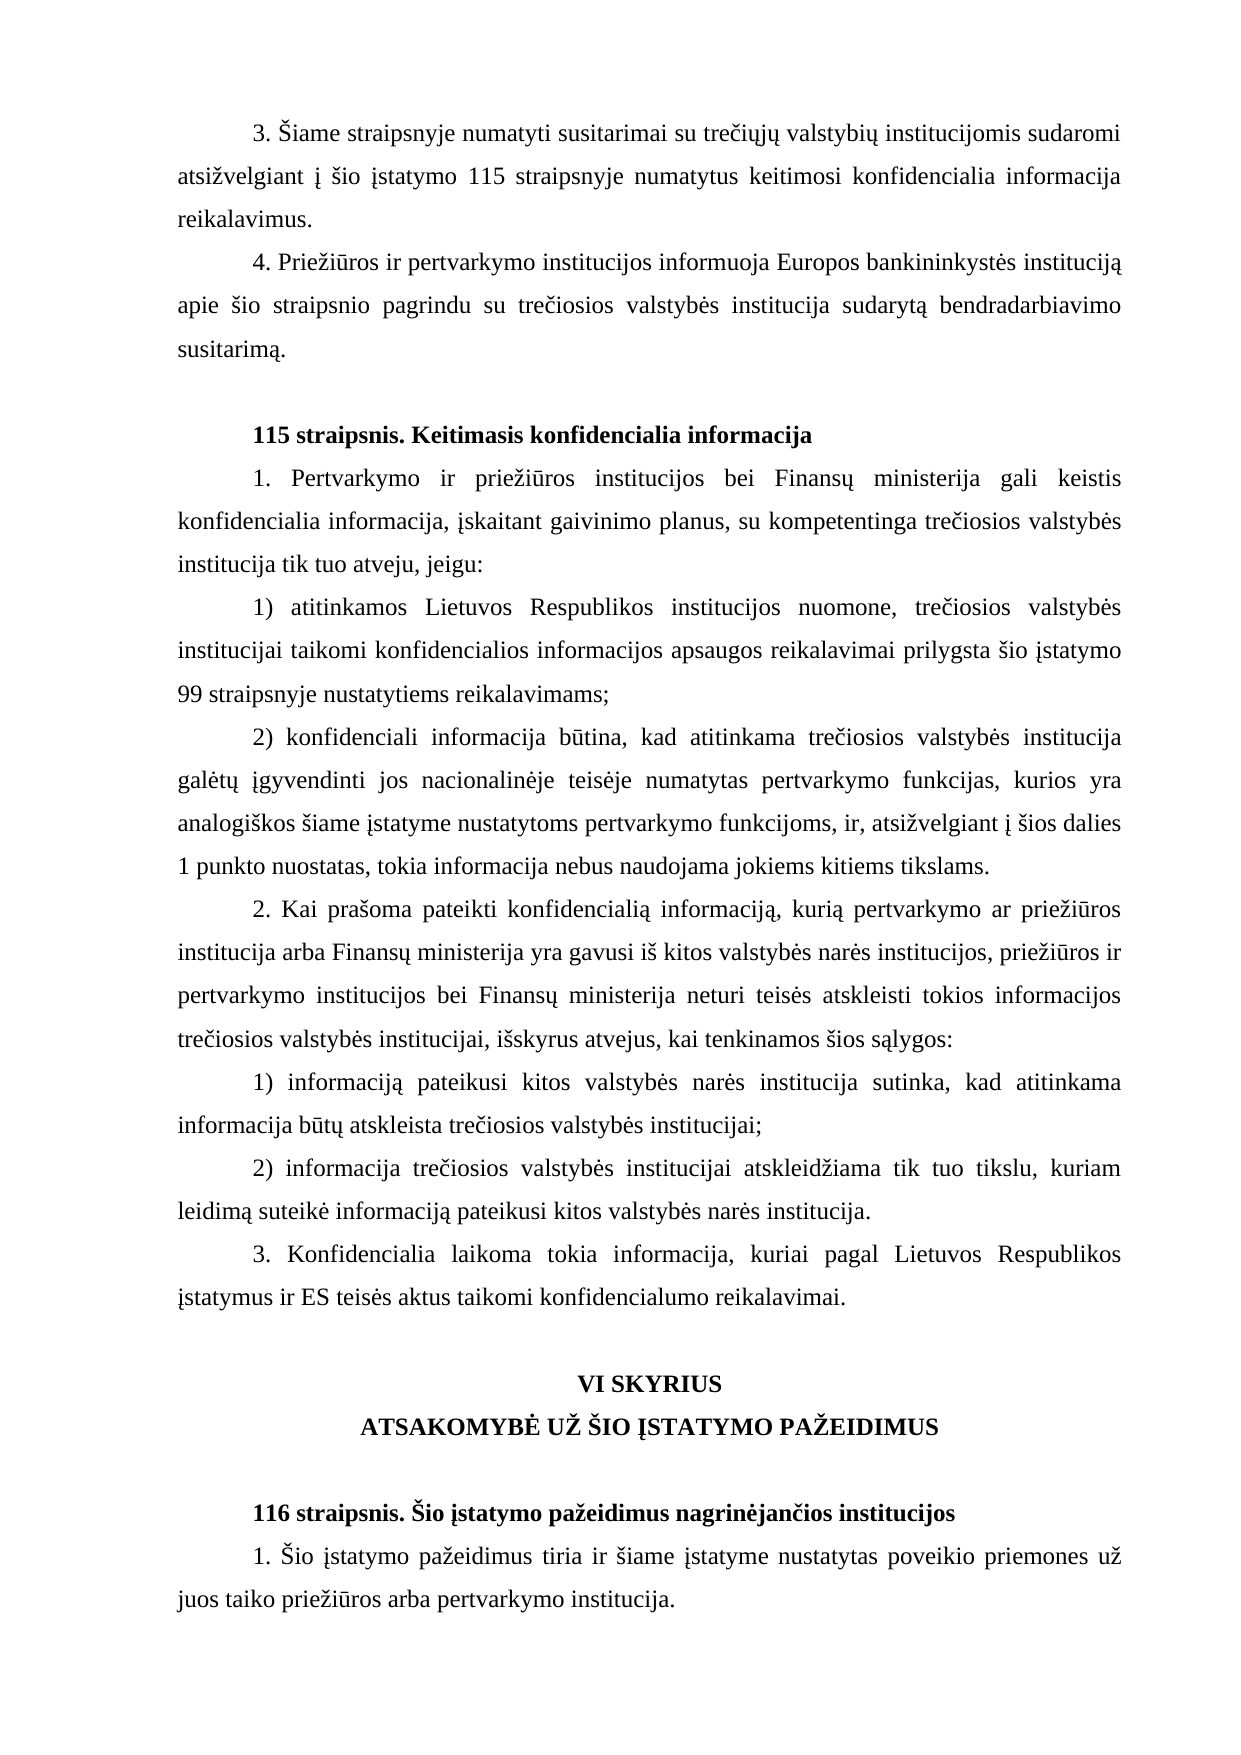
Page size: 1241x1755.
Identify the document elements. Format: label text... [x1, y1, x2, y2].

text 115 straipsnis. Keitimasis konfidencialia informacija [177, 420, 1122, 449]
text 2. Kai prašoma pateikti konfidencialią informaciją, kurią pertvarkymo ar priežiūros institucija arba Finansų ministerija yra gavusi iš kitos valstybės narės institucijos, priežiūros ir pertvarkymo institucijos bei Finansų ministerija neturi teisės atskleisti tokios informacijos trečiosios valstybės institucijai, išskyrus atvejus, kai tenkinamos šios sąlygos: [177, 894, 1122, 1052]
text 1. Šio įstatymo pažeidimus tiria ir šiame įstatyme nustatytas poveikio priemones už juos taiko priežiūros arba pertvarkymo institucija. [177, 1541, 1122, 1613]
text VI SKYRIUS [177, 1369, 1122, 1397]
text 1) informaciją pateikusi kitos valstybės narės institucija sutinka, kad atitinkama informacija būtų atskleista trečiosios valstybės institucijai; [177, 1067, 1122, 1139]
text 2) informacija trečiosios valstybės institucijai atskleidžiama tik tuo tikslu, kuriam leidimą suteikė informaciją pateikusi kitos valstybės narės institucija. [177, 1153, 1122, 1225]
text 2) konfidenciali informacija būtina, kad atitinkama trečiosios valstybės institucija galėtų įgyvendinti jos nacionalinėje teisėje numatytas pertvarkymo funkcijas, kurios yra analogiškos šiame įstatyme nustatytoms pertvarkymo funkcijoms, ir, atsižvelgiant į šios dalies 1 punkto nuostatas, tokia informacija nebus naudojama jokiems kitiems tikslams. [177, 722, 1122, 880]
text 3. Konfidencialia laikoma tokia informacija, kuriai pagal Lietuvos Respublikos įstatymus ir ES teisės aktus taikomi konfidencialumo reikalavimai. [177, 1239, 1122, 1311]
text 1) atitinkamos Lietuvos Respublikos institucijos nuomone, trečiosios valstybės institucijai taikomi konfidencialios informacijos apsaugos reikalavimai prilygsta šio įstatymo 99 straipsnyje nustatytiems reikalavimams; [177, 592, 1122, 707]
text 1. Pertvarkymo ir priežiūros institucijos bei Finansų ministerija gali keistis konfidencialia informacija, įskaitant gaivinimo planus, su kompetentinga trečiosios valstybės institucija tik tuo atveju, jeigu: [177, 463, 1122, 578]
text 4. Priežiūros ir pertvarkymo institucijos informuoja Europos bankininkystės instituciją apie šio straipsnio pagrindu su trečiosios valstybės institucija sudarytą bendradarbiavimo susitarimą. [177, 247, 1122, 362]
text 3. Šiame straipsnyje numatyti susitarimai su trečiųjų valstybių institucijomis sudaromi atsižvelgiant į šio įstatymo 115 straipsnyje numatytus keitimosi konfidencialia informacija reikalavimus. [177, 118, 1122, 233]
text ATSAKOMYBĖ UŽ ŠIO ĮSTATYMO PAŽEIDIMUS [177, 1412, 1122, 1441]
text 116 straipsnis. Šio įstatymo pažeidimus nagrinėjančios institucijos [177, 1498, 1122, 1527]
